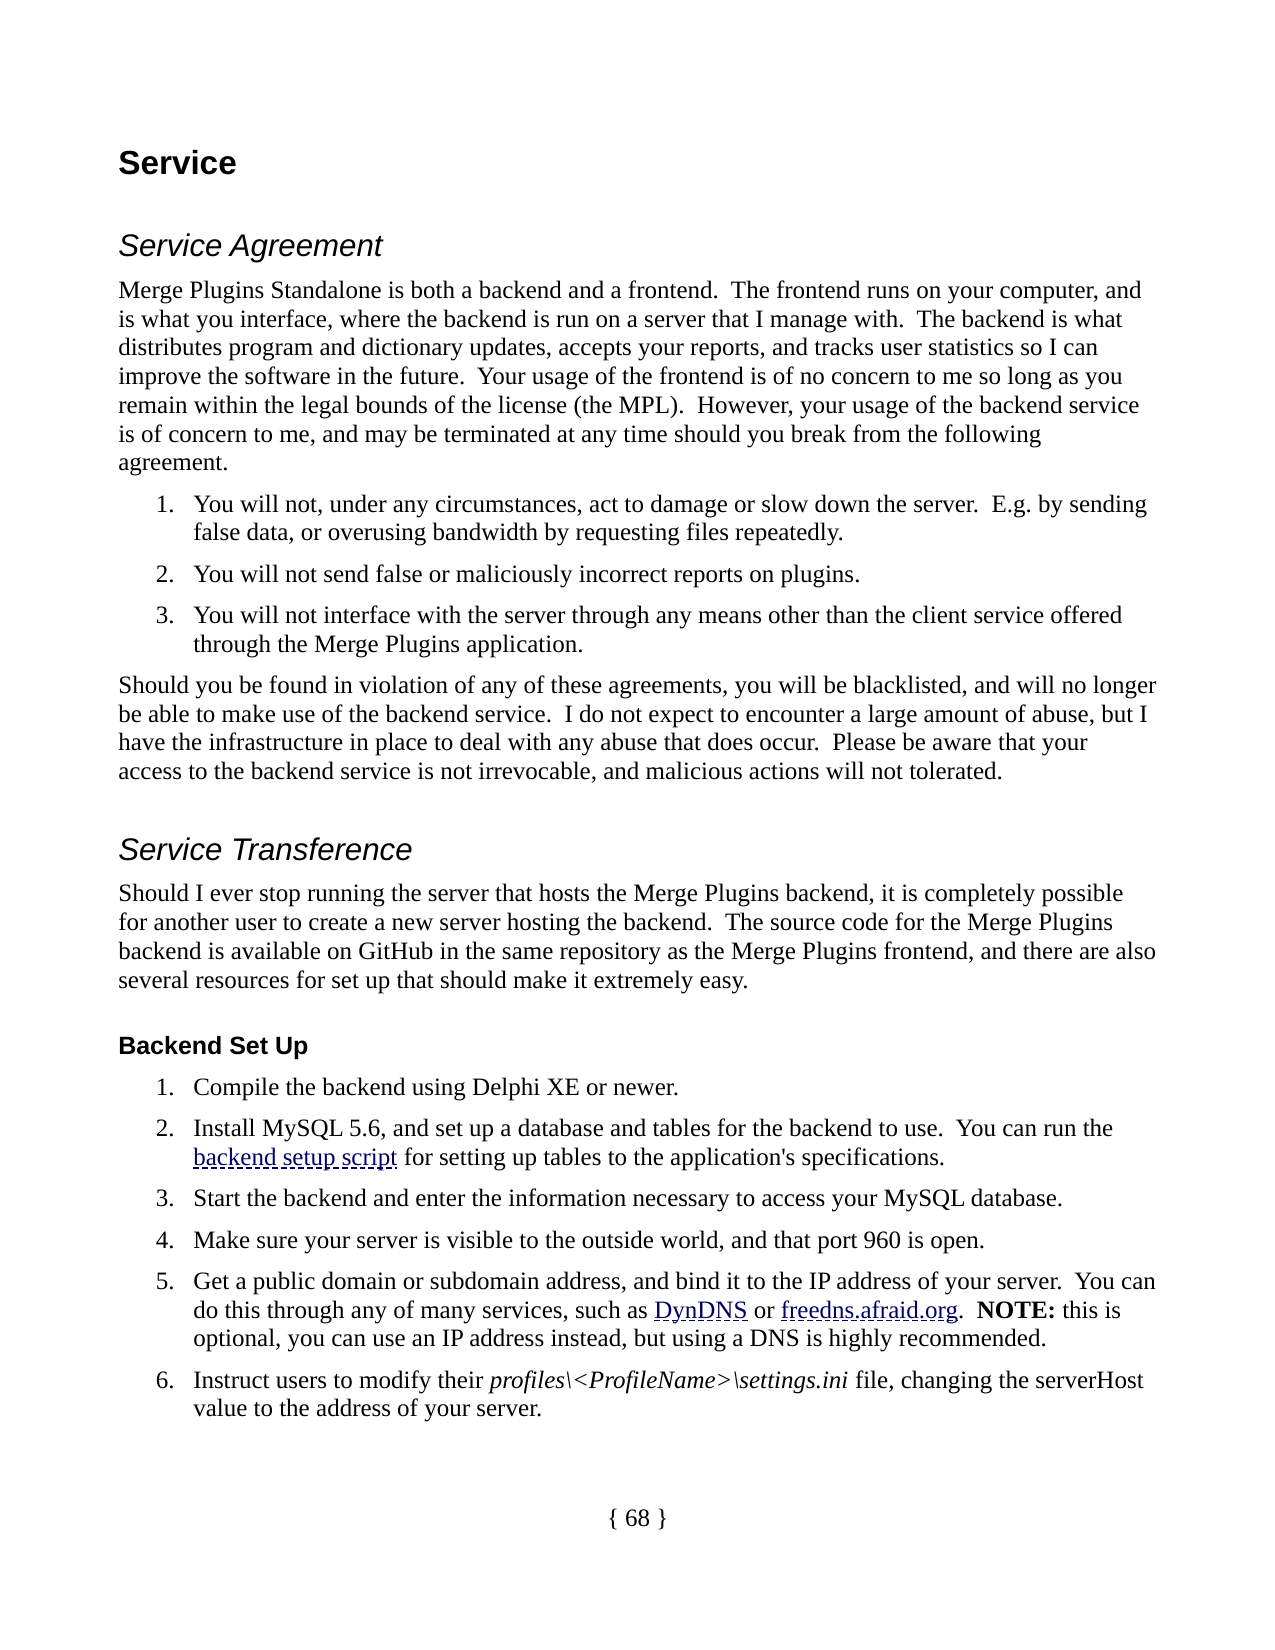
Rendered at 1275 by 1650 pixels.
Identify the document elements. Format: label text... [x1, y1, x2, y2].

list You will not, under any circumstances, act to damage or slow down the server. E.g. by sending false data, or overusing bandwidth by requesting files repeatedly. [156, 489, 1157, 546]
subtitle Service Agreement [118, 227, 1157, 263]
subtitle Service Transference [118, 831, 1157, 866]
list Make sure your server is visible to the outside world, and that port 960 is open. [156, 1225, 1157, 1253]
text Should you be found in violation of any of these agreements, you will be blacklisted, and will no longer be able to make use of the backend service. I do not expect to encounter a large amount of abuse, but I have the infrastructure in place to deal with any abuse that does occur. Please be aware that your access to the backend service is not irrevocable, and malicious actions will not tolerated. [118, 670, 1157, 785]
list Install MySQL 5.6, and set up a database and tables for the backend to use. You can run the backend setup script for setting up tables to the application's specifications. [156, 1113, 1157, 1171]
subtitle Backend Set Up [118, 1031, 1157, 1060]
list Compile the backend using Delphi XE or newer. [156, 1072, 1157, 1101]
list Get a public domain or subdomain address, and bind it to the IP address of your server. You can do this through any of many services, such as DynDNS or freedns.afraid.org. NOTE: this is optional, you can use an IP address instead, but using a DNS is highly recommended. [156, 1266, 1157, 1352]
text Merge Plugins Standalone is both a backend and a frontend. The frontend runs on your computer, and is what you interface, where the backend is run on a server that I manage with. The backend is what distributes program and dictionary updates, accepts your reports, and tracks user statistics so I can improve the software in the future. Your usage of the frontend is of no concern to me so long as you remain within the legal bounds of the license (the MPL). However, your usage of the backend service is of concern to me, and may be terminated at any time should you break from the following agreement. [118, 275, 1157, 476]
list You will not send false or maliciously incorrect reports on plugins. [156, 559, 1157, 587]
list Instruct users to modify their profiles\<ProfileName>\settings.ini file, changing the serverHost value to the address of your server. [156, 1365, 1157, 1422]
list Start the backend and enter the information necessary to access your MySQL database. [156, 1183, 1157, 1212]
list You will not interface with the server through any means other than the client service offered through the Merge Plugins application. [156, 600, 1157, 657]
subtitle Service [118, 143, 1157, 182]
text Should I ever stop running the server that hosts the Merge Plugins backend, it is completely possible for another user to create a new server hosting the backend. The source code for the Merge Plugins backend is available on GitHub in the same repository as the Merge Plugins frontend, and there are also several resources for set up that should make it extremely easy. [118, 878, 1157, 993]
